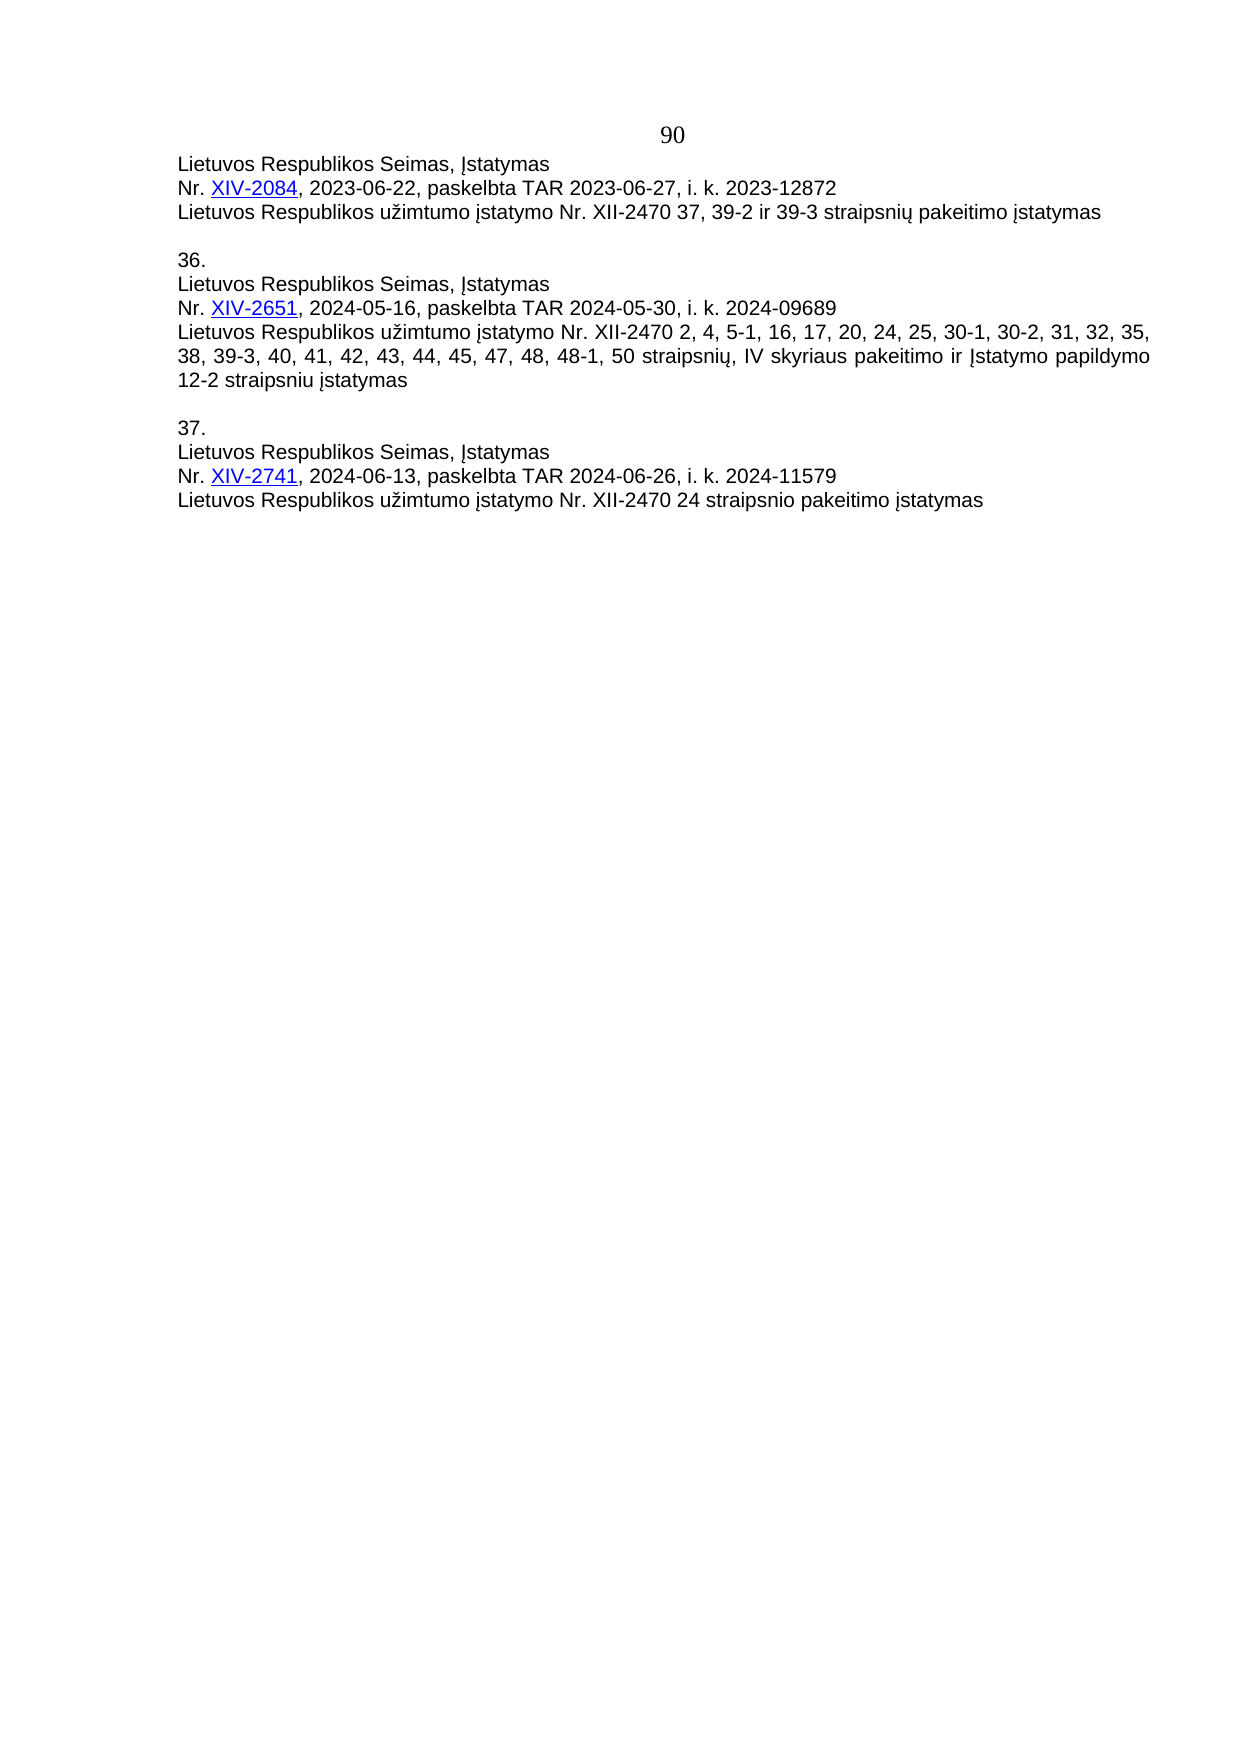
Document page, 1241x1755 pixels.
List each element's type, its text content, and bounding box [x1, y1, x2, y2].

text Lietuvos Respublikos užimtumo įstatymo Nr. XII-2470 24 straipsnio pakeitimo įstatymas [177, 488, 1152, 512]
text Lietuvos Respublikos užimtumo įstatymo Nr. XII-2470 37, 39-2 ir 39-3 straipsnių pakeitimo įstatymas [177, 200, 1152, 224]
text Lietuvos Respublikos Seimas, Įstatymas [177, 440, 1152, 464]
text Nr. XIV-2084, 2023-06-22, paskelbta TAR 2023-06-27, i. k. 2023-12872 [177, 176, 1152, 200]
text Lietuvos Respublikos užimtumo įstatymo Nr. XII-2470 2, 4, 5-1, 16, 17, 20, 24, 25, 30-1, 30-2, 31, 32, 35, 38, 39-3, 40, 41, 42, 43, 44, 45, 47, 48, 48-1, 50 straipsnių, IV skyriaus pakeitimo ir Įstatymo papildymo 12-2 straipsniu įstatymas [177, 320, 1152, 392]
text 36. [177, 248, 1152, 272]
text Nr. XIV-2741, 2024-06-13, paskelbta TAR 2024-06-26, i. k. 2024-11579 [177, 464, 1152, 488]
text Lietuvos Respublikos Seimas, Įstatymas [177, 272, 1152, 296]
text Nr. XIV-2651, 2024-05-16, paskelbta TAR 2024-05-30, i. k. 2024-09689 [177, 296, 1152, 320]
text 37. [177, 416, 1152, 440]
text Lietuvos Respublikos Seimas, Įstatymas [177, 152, 1152, 176]
